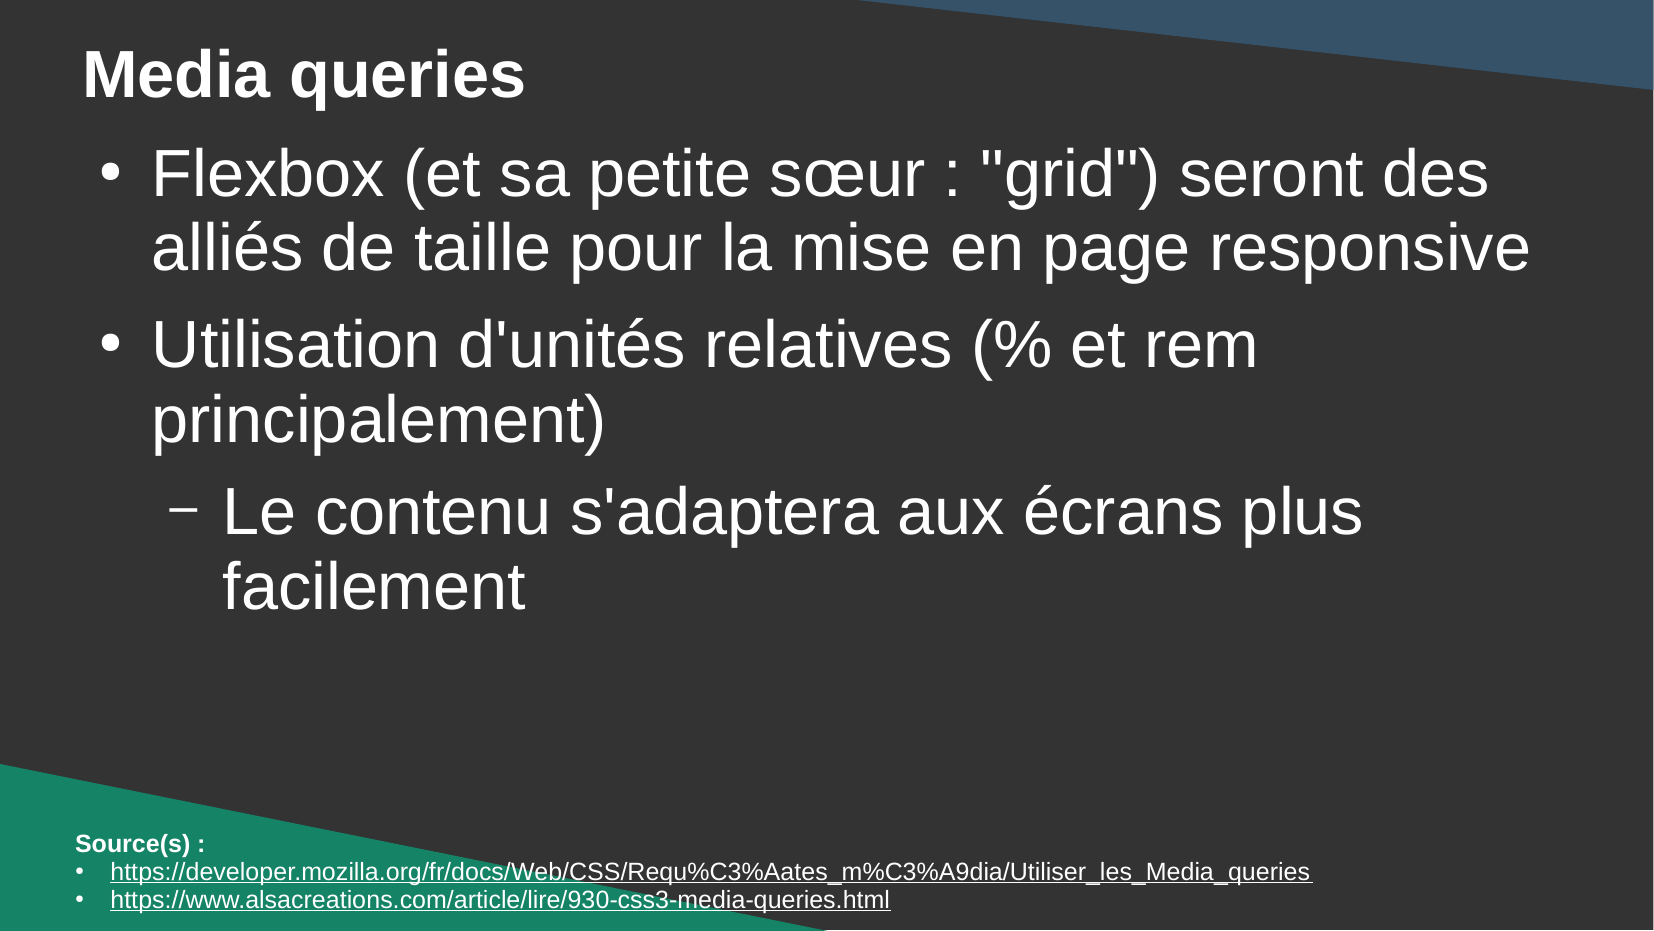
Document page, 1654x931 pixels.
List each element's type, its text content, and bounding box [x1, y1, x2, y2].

text_box [857, 0, 1654, 90]
title Media queries [82, 37, 1276, 122]
text_box [0, 763, 288, 931]
text_box Source(s) : https://developer.mozilla.org/fr/docs/Web/CSS/Requ%C3%Aates_m%C3%A9dia/Utiliser_les_Media_queries https://www.alsacreations.com/article/lire/930-css3-media-queries.html [60, 822, 1546, 931]
list Flexbox (et sa petite sœur : "grid") seront des alliés de taille pour la mise en page responsive Utilisation d'unités relatives (% et rem principalement) Le contenu s'adaptera aux écrans plus facilement [80, 135, 1605, 765]
